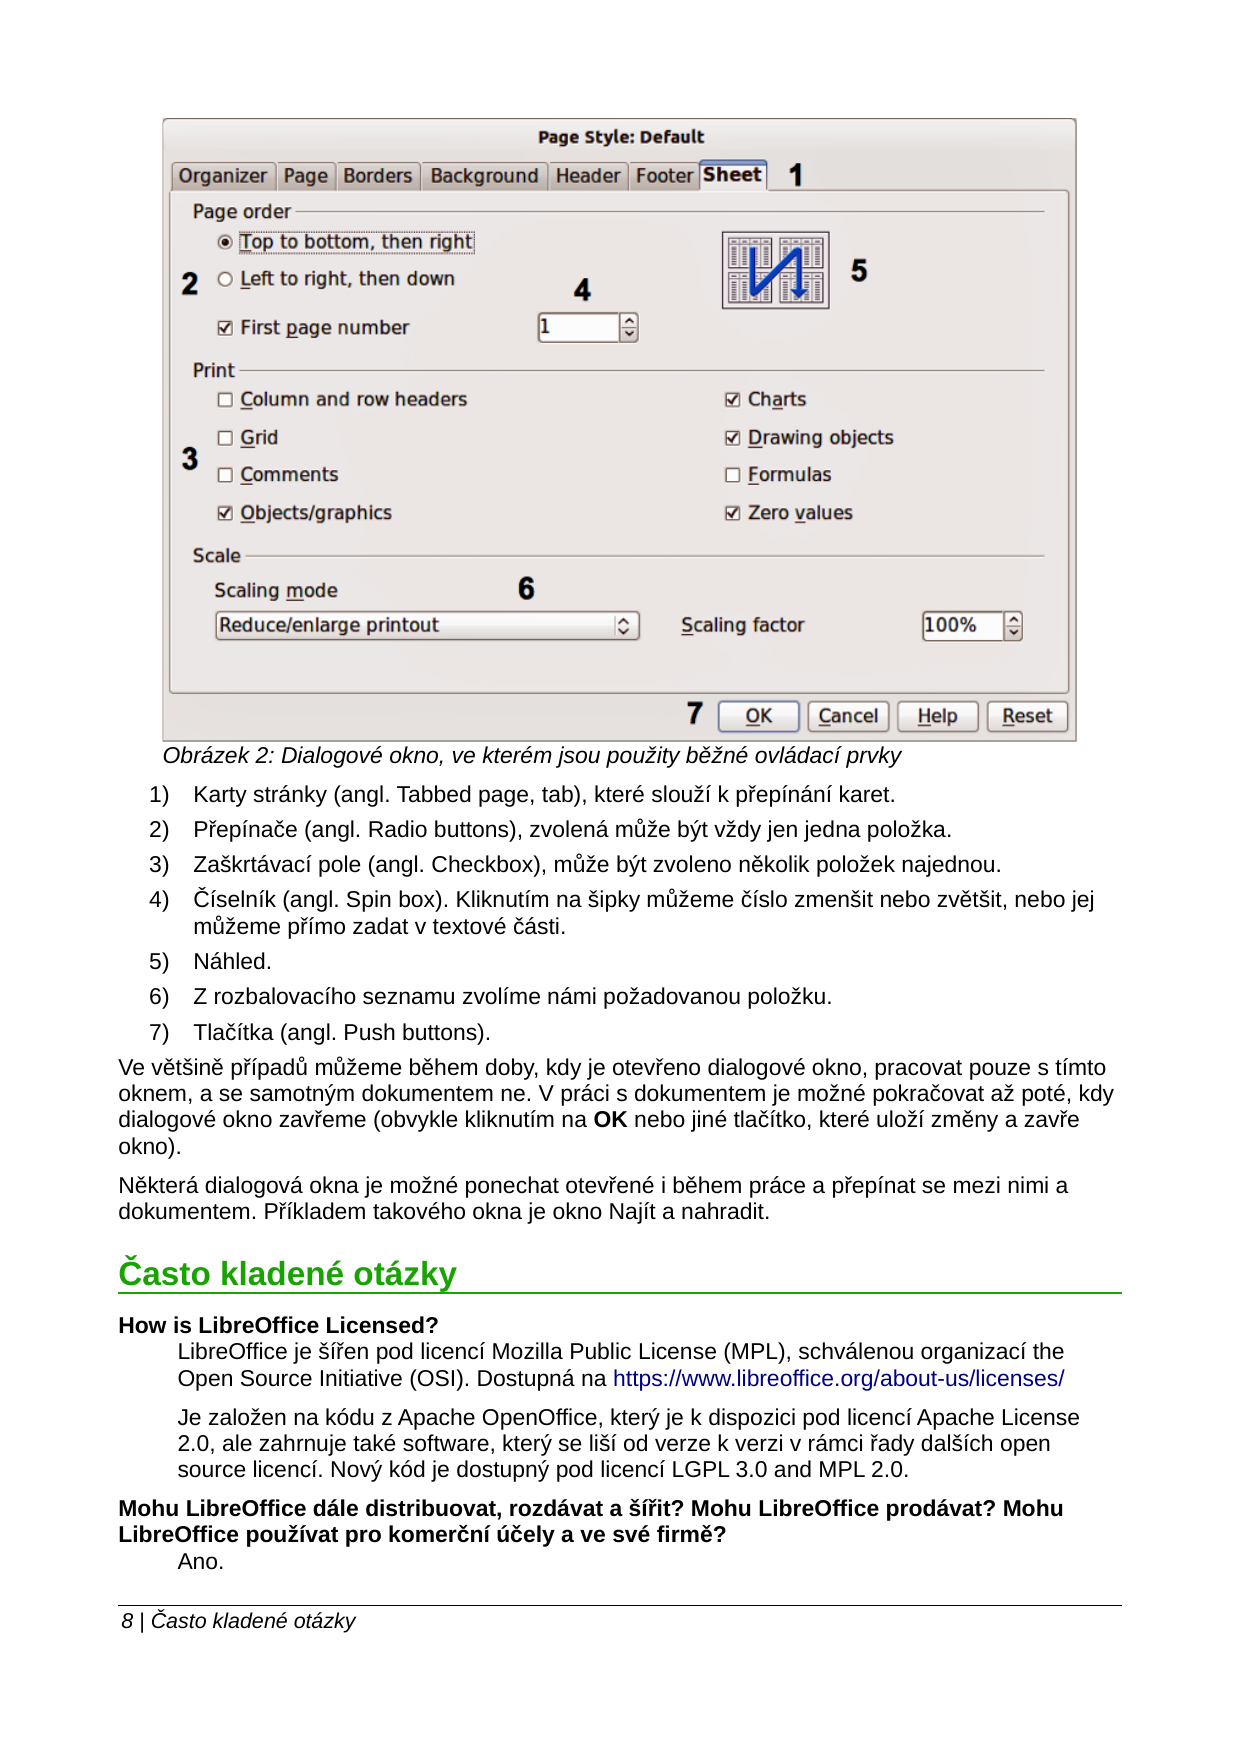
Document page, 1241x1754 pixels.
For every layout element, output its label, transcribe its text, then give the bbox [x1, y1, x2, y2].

text Některá dialogová okna je možné ponechat otevřené i během práce a přepínat se mezi nimi a dokumentem. Příkladem takového okna je okno Najít a nahradit. [118, 1172, 1122, 1224]
list Z rozbalovacího seznamu zvolíme námi požadovanou položku. [169, 983, 1122, 1009]
list Zaškrtávací pole (angl. Checkbox), může být zvoleno několik položek najednou. [169, 851, 1122, 878]
subtitle Často kladené otázky [118, 1254, 1122, 1292]
text Obrázek 2: Dialogové okno, ve kterém jsou použity běžné ovládací prvky [162, 743, 1078, 769]
list Karty stránky (angl. Tabbed page, tab), které slouží k přepínání karet. [169, 781, 1122, 807]
list Přepínače (angl. Radio buttons), zvolená může být vždy jen jedna položka. [169, 816, 1122, 842]
text LibreOffice je šířen pod licencí Mozilla Public License (MPL), schválenou organizací the Open Source Initiative (OSI). Dostupná na https://www.libreoffice.org/about-us/licenses/ [177, 1338, 1122, 1391]
list Tlačítka (angl. Push buttons). [169, 1018, 1122, 1045]
list Náhled. [169, 948, 1122, 974]
text Ano. [177, 1548, 1122, 1574]
text Mohu LibreOffice dále distribuovat, rozdávat a šířit? Mohu LibreOffice prodávat? Mohu LibreOffice používat pro komerční účely a ve své firmě? [118, 1495, 1122, 1548]
text Je založen na kódu z Apache OpenOffice, který je k dispozici pod licencí Apache License 2.0, ale zahrnuje také software, který se liší od verze k verzi v rámci řady dalších open source licencí. Nový kód je dostupný pod licencí LGPL 3.0 and MPL 2.0. [177, 1403, 1122, 1483]
list Číselník (angl. Spin box). Kliknutím na šipky můžeme číslo zmenšit nebo zvětšit, nebo jej můžeme přímo zadat v textové části. [169, 886, 1122, 939]
picture [162, 118, 1078, 743]
text Ve většině případů můžeme během doby, kdy je otevřeno dialogové okno, pracovat pouze s tímto oknem, a se samotným dokumentem ne. V práci s dokumentem je možné pokračovat až poté, kdy dialogové okno zavřeme (obvykle kliknutím na OK nebo jiné tlačítko, které uloží změny a zavře okno). [118, 1054, 1122, 1159]
text How is LibreOffice Licensed? [118, 1312, 1122, 1338]
